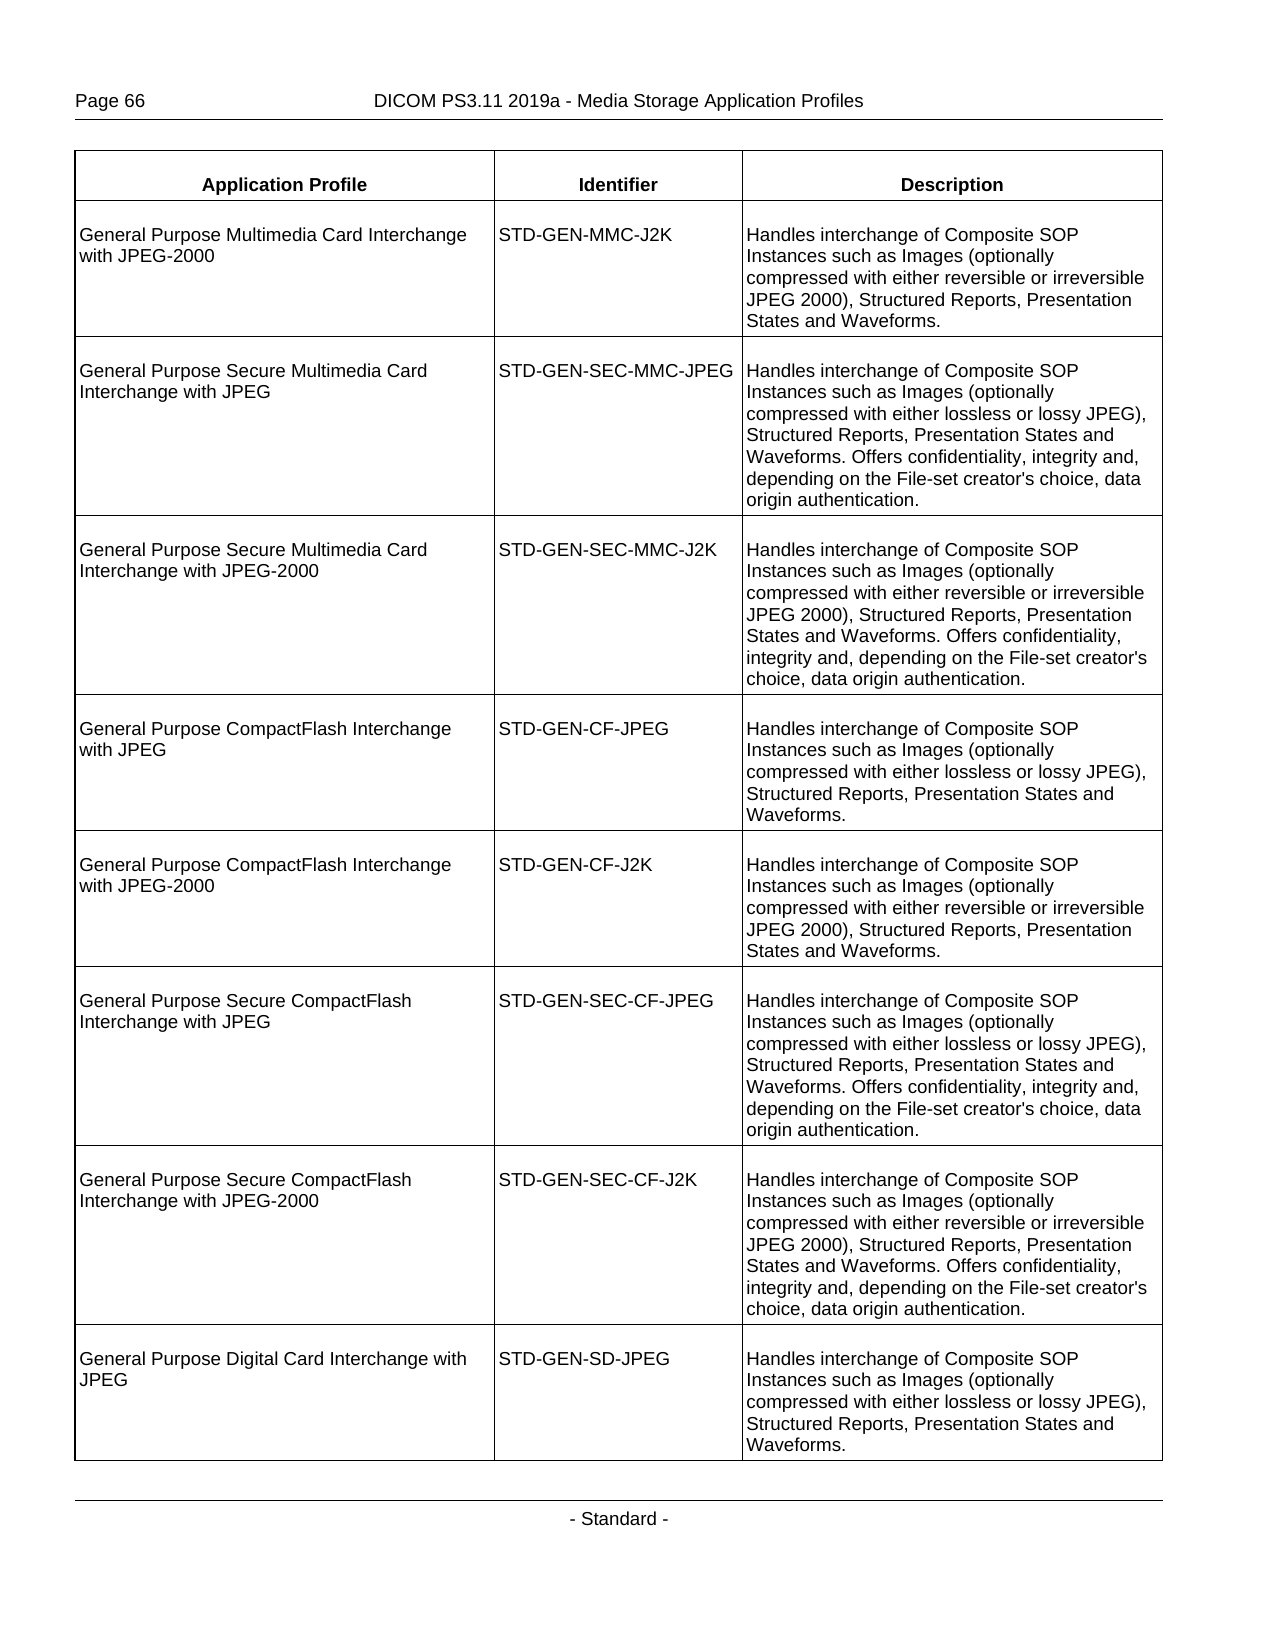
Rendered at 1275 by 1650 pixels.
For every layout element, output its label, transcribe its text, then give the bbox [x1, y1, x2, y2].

table_cell STD-GEN-CF-J2K [495, 831, 742, 966]
table_cell General Purpose CompactFlash Interchange with JPEG-2000 [76, 831, 494, 966]
table_cell General Purpose Secure CompactFlash Interchange with JPEG [76, 967, 494, 1145]
table_cell Handles interchange of Composite SOP Instances such as Images (optionally compressed with either lossless or lossy JPEG), Structured Reports, Presentation States and Waveforms. Offers confidentiality, integrity and, depending on the File-set creator's choice, data origin authentication. [743, 967, 1162, 1145]
table_cell General Purpose Secure CompactFlash Interchange with JPEG-2000 [76, 1146, 494, 1324]
table_cell Handles interchange of Composite SOP Instances such as Images (optionally compressed with either reversible or irreversible JPEG 2000), Structured Reports, Presentation States and Waveforms. Offers confidentiality, integrity and, depending on the File-set creator's choice, data origin authentication. [743, 516, 1162, 694]
table_cell General Purpose Secure Multimedia Card Interchange with JPEG-2000 [76, 516, 494, 694]
table_cell STD-GEN-SEC-CF-JPEG [495, 967, 742, 1145]
table_cell STD-GEN-SEC-CF-J2K [495, 1146, 742, 1324]
table_cell General Purpose Secure Multimedia Card Interchange with JPEG [76, 337, 494, 515]
table_header Description [743, 151, 1162, 200]
table_header Application Profile [76, 151, 494, 200]
table_header Identifier [495, 151, 742, 200]
table_cell General Purpose Digital Card Interchange with JPEG [76, 1325, 494, 1460]
table_cell Handles interchange of Composite SOP Instances such as Images (optionally compressed with either reversible or irreversible JPEG 2000), Structured Reports, Presentation States and Waveforms. [743, 831, 1162, 966]
table_cell General Purpose Multimedia Card Interchange with JPEG-2000 [76, 201, 494, 336]
table_cell STD-GEN-MMC-J2K [495, 201, 742, 336]
table_cell Handles interchange of Composite SOP Instances such as Images (optionally compressed with either reversible or irreversible JPEG 2000), Structured Reports, Presentation States and Waveforms. Offers confidentiality, integrity and, depending on the File-set creator's choice, data origin authentication. [743, 1146, 1162, 1324]
table_cell STD-GEN-SD-JPEG [495, 1325, 742, 1460]
table_cell Handles interchange of Composite SOP Instances such as Images (optionally compressed with either reversible or irreversible JPEG 2000), Structured Reports, Presentation States and Waveforms. [743, 201, 1162, 336]
table_cell STD-GEN-SEC-MMC-J2K [495, 516, 742, 694]
table_cell STD-GEN-SEC-MMC-JPEG [495, 337, 742, 515]
table_cell Handles interchange of Composite SOP Instances such as Images (optionally compressed with either lossless or lossy JPEG), Structured Reports, Presentation States and Waveforms. Offers confidentiality, integrity and, depending on the File-set creator's choice, data origin authentication. [743, 337, 1162, 515]
table_cell General Purpose CompactFlash Interchange with JPEG [76, 695, 494, 830]
table_cell STD-GEN-CF-JPEG [495, 695, 742, 830]
table_cell Handles interchange of Composite SOP Instances such as Images (optionally compressed with either lossless or lossy JPEG), Structured Reports, Presentation States and Waveforms. [743, 695, 1162, 830]
table_cell Handles interchange of Composite SOP Instances such as Images (optionally compressed with either lossless or lossy JPEG), Structured Reports, Presentation States and Waveforms. [743, 1325, 1162, 1460]
